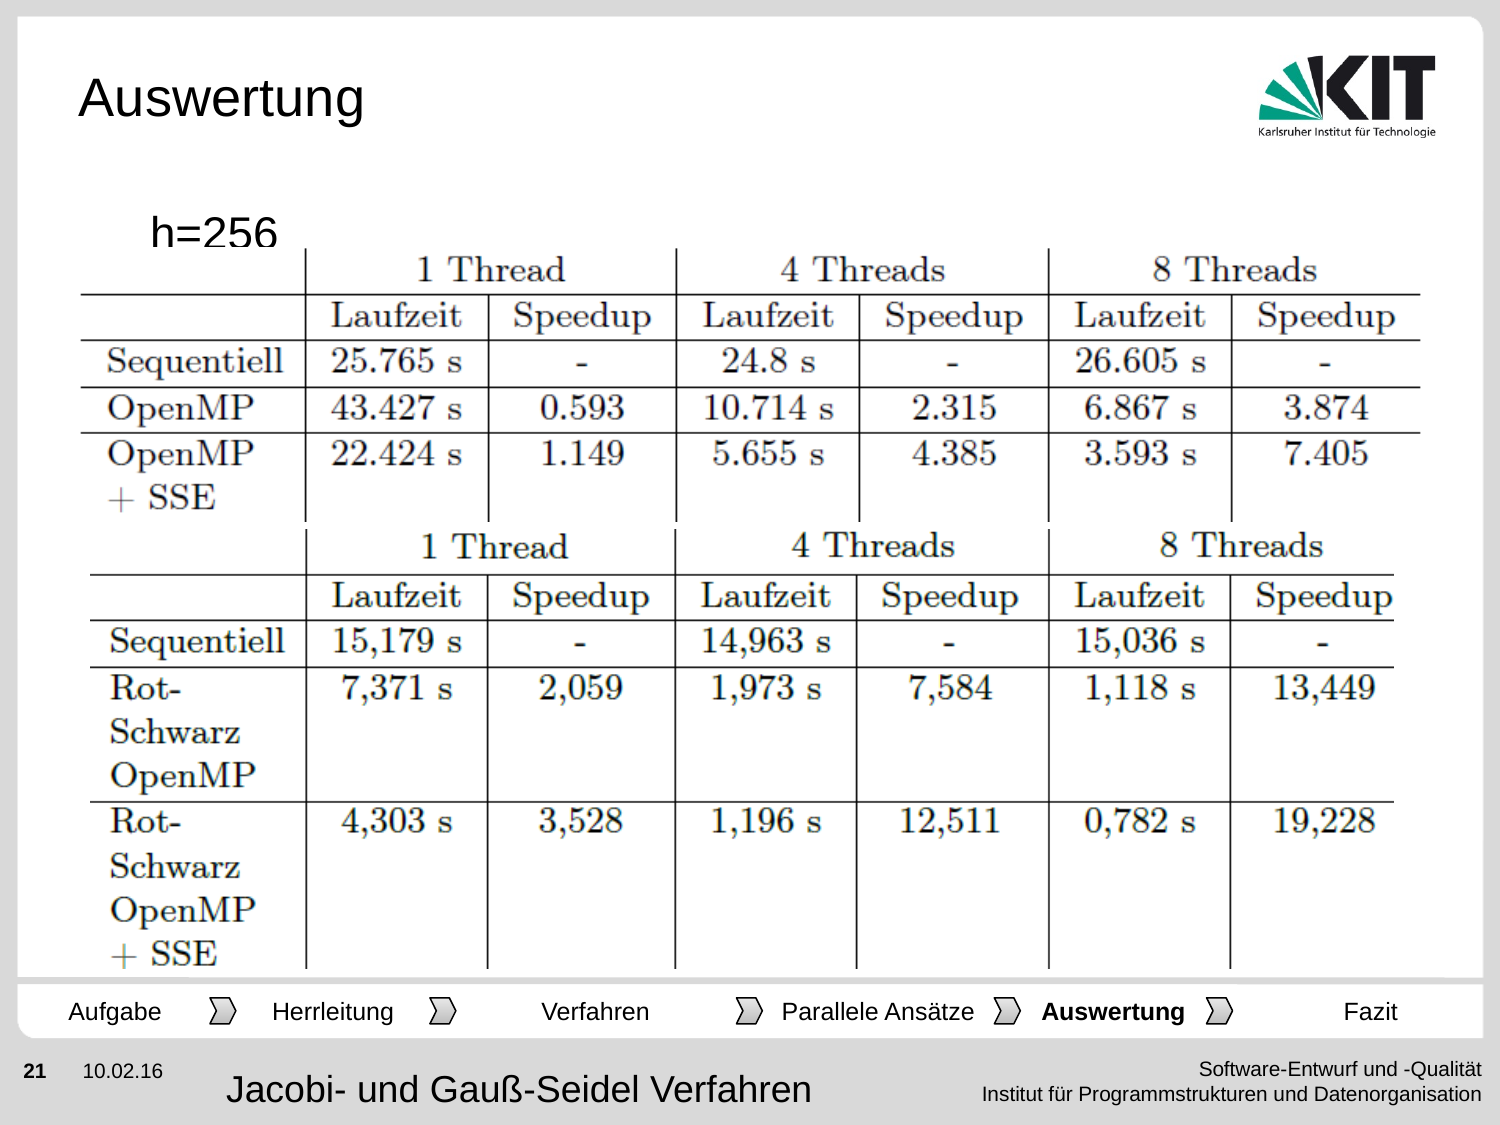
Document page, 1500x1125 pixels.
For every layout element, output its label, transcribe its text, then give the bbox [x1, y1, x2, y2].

text_box Auswertung [1026, 988, 1201, 1033]
text_box Aufgabe [53, 988, 177, 1033]
text_box [994, 997, 1021, 1024]
text_box [1206, 997, 1233, 1024]
list h=256 [64, 196, 1436, 975]
text_box Parallele Ansätze [766, 988, 991, 1033]
title Auswertung [64, 54, 1198, 147]
picture [0, 0, 1500, 1125]
text_box [209, 997, 236, 1024]
text_box Fazit [1328, 988, 1413, 1033]
text_box Verfahren [526, 988, 666, 1033]
text_box [429, 997, 456, 1024]
text_box Herrleitung [257, 988, 410, 1033]
footer Jacobi- und Gauß-Seidel Verfahren [211, 1057, 957, 1117]
text_box [736, 997, 763, 1024]
